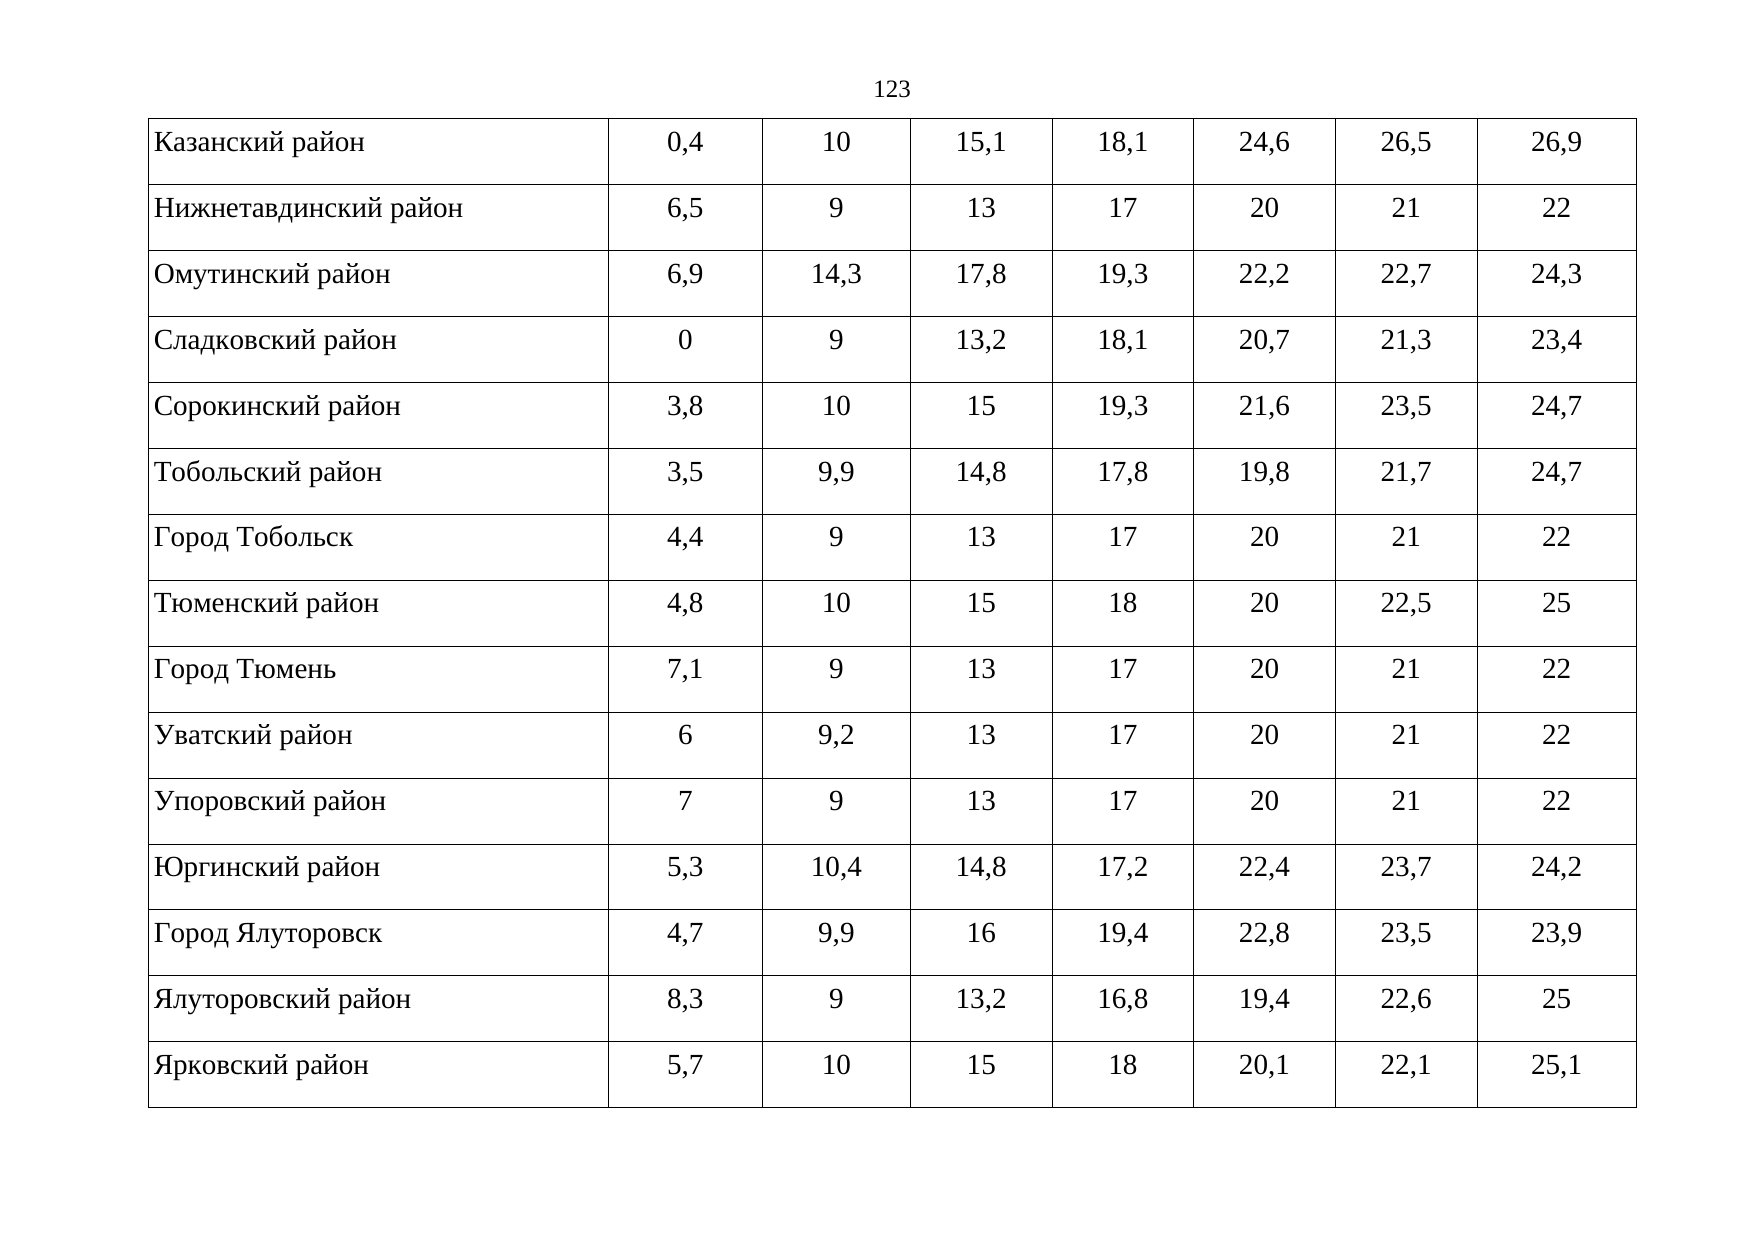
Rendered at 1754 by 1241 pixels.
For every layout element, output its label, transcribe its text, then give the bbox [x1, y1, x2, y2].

table_cell 25 [1478, 581, 1636, 646]
table_cell 10 [763, 119, 910, 184]
table_cell Город Ялуторовск [149, 910, 608, 975]
table_cell 19,4 [1053, 910, 1193, 975]
table_cell 23,4 [1478, 317, 1636, 382]
table_cell 22 [1478, 515, 1636, 580]
table_cell 4,4 [609, 515, 762, 580]
table_cell 8,3 [609, 976, 762, 1041]
table_cell 5,7 [609, 1042, 762, 1107]
table_cell Сладковский район [149, 317, 608, 382]
table_cell 13 [911, 515, 1052, 580]
table_cell 17 [1053, 515, 1193, 580]
table_cell Тюменский район [149, 581, 608, 646]
table_cell 21 [1336, 515, 1477, 580]
table_cell 16 [911, 910, 1052, 975]
table_cell 17,2 [1053, 845, 1193, 909]
table_cell 9 [763, 185, 910, 250]
table_cell 10 [763, 383, 910, 448]
table_cell 22 [1478, 185, 1636, 250]
table_cell 21 [1336, 185, 1477, 250]
table_cell 13,2 [911, 976, 1052, 1041]
table_cell 24,7 [1478, 383, 1636, 448]
table_cell 18,1 [1053, 317, 1193, 382]
table_cell 22,1 [1336, 1042, 1477, 1107]
table_cell 21 [1336, 647, 1477, 712]
table_cell 19,4 [1194, 976, 1335, 1041]
table_cell 9 [763, 976, 910, 1041]
table_cell 10 [763, 581, 910, 646]
table_cell 4,7 [609, 910, 762, 975]
table_cell 17 [1053, 713, 1193, 777]
table_cell 9 [763, 317, 910, 382]
table_cell Казанский район [149, 119, 608, 184]
table_cell 20,7 [1194, 317, 1335, 382]
table_cell 22 [1478, 713, 1636, 777]
table_cell 26,9 [1478, 119, 1636, 184]
table_cell 23,9 [1478, 910, 1636, 975]
table_cell 14,8 [911, 449, 1052, 514]
table_cell 0 [609, 317, 762, 382]
table_cell 22,2 [1194, 251, 1335, 316]
table_cell 6,5 [609, 185, 762, 250]
table_cell 0,4 [609, 119, 762, 184]
table_cell 22,6 [1336, 976, 1477, 1041]
table_cell 13 [911, 713, 1052, 777]
table_cell 9,9 [763, 449, 910, 514]
table_cell 18 [1053, 581, 1193, 646]
table_cell 23,5 [1336, 910, 1477, 975]
table_cell 4,8 [609, 581, 762, 646]
table_cell 15 [911, 581, 1052, 646]
table_cell 20 [1194, 713, 1335, 777]
table_cell 3,8 [609, 383, 762, 448]
table_cell 14,3 [763, 251, 910, 316]
table_cell Омутинский район [149, 251, 608, 316]
table_cell 22,7 [1336, 251, 1477, 316]
table_cell Тобольский район [149, 449, 608, 514]
table_cell 13 [911, 647, 1052, 712]
table_cell 24,6 [1194, 119, 1335, 184]
table_cell Упоровский район [149, 779, 608, 843]
table_cell 21,3 [1336, 317, 1477, 382]
table_cell 17 [1053, 185, 1193, 250]
table_cell 9,2 [763, 713, 910, 777]
table_cell 22 [1478, 647, 1636, 712]
table_cell 23,5 [1336, 383, 1477, 448]
table_cell 13,2 [911, 317, 1052, 382]
table_cell 6,9 [609, 251, 762, 316]
table_cell 20 [1194, 515, 1335, 580]
table_cell 17 [1053, 779, 1193, 843]
table_cell 21,6 [1194, 383, 1335, 448]
table_cell 19,8 [1194, 449, 1335, 514]
table_cell 26,5 [1336, 119, 1477, 184]
table_cell Город Тобольск [149, 515, 608, 580]
table_cell 17,8 [911, 251, 1052, 316]
table_cell 13 [911, 185, 1052, 250]
table_cell 22,4 [1194, 845, 1335, 909]
table_cell 25,1 [1478, 1042, 1636, 1107]
table_cell 9 [763, 779, 910, 843]
table_cell 9 [763, 515, 910, 580]
table_cell 19,3 [1053, 383, 1193, 448]
table_cell 24,2 [1478, 845, 1636, 909]
table_cell 21 [1336, 779, 1477, 843]
table_cell 20 [1194, 779, 1335, 843]
table_cell 17 [1053, 647, 1193, 712]
table_cell 22,8 [1194, 910, 1335, 975]
table_cell 16,8 [1053, 976, 1193, 1041]
table_cell 10,4 [763, 845, 910, 909]
table_cell 24,7 [1478, 449, 1636, 514]
table_cell 19,3 [1053, 251, 1193, 316]
table_cell 20 [1194, 185, 1335, 250]
table_cell Ярковский район [149, 1042, 608, 1107]
table_cell Нижнетавдинский район [149, 185, 608, 250]
table_cell 10 [763, 1042, 910, 1107]
table_cell 7,1 [609, 647, 762, 712]
table_cell 22 [1478, 779, 1636, 843]
table_cell 3,5 [609, 449, 762, 514]
table_cell Сорокинский район [149, 383, 608, 448]
table_cell Уватский район [149, 713, 608, 777]
table_cell Город Тюмень [149, 647, 608, 712]
table_cell 18,1 [1053, 119, 1193, 184]
table_cell 20 [1194, 581, 1335, 646]
table_cell 15 [911, 383, 1052, 448]
table_cell 17,8 [1053, 449, 1193, 514]
table_cell 14,8 [911, 845, 1052, 909]
table_cell 15,1 [911, 119, 1052, 184]
table_cell 15 [911, 1042, 1052, 1107]
table_cell Ялуторовский район [149, 976, 608, 1041]
table_cell 23,7 [1336, 845, 1477, 909]
table_cell 21 [1336, 713, 1477, 777]
table_cell 18 [1053, 1042, 1193, 1107]
table_cell 7 [609, 779, 762, 843]
table_cell 24,3 [1478, 251, 1636, 316]
table_cell 9,9 [763, 910, 910, 975]
table_cell 22,5 [1336, 581, 1477, 646]
table_cell 6 [609, 713, 762, 777]
table_cell 13 [911, 779, 1052, 843]
table_cell 20,1 [1194, 1042, 1335, 1107]
table_cell 9 [763, 647, 910, 712]
table_cell 5,3 [609, 845, 762, 909]
table_cell Юргинский район [149, 845, 608, 909]
table_cell 21,7 [1336, 449, 1477, 514]
table_cell 20 [1194, 647, 1335, 712]
table_cell 25 [1478, 976, 1636, 1041]
